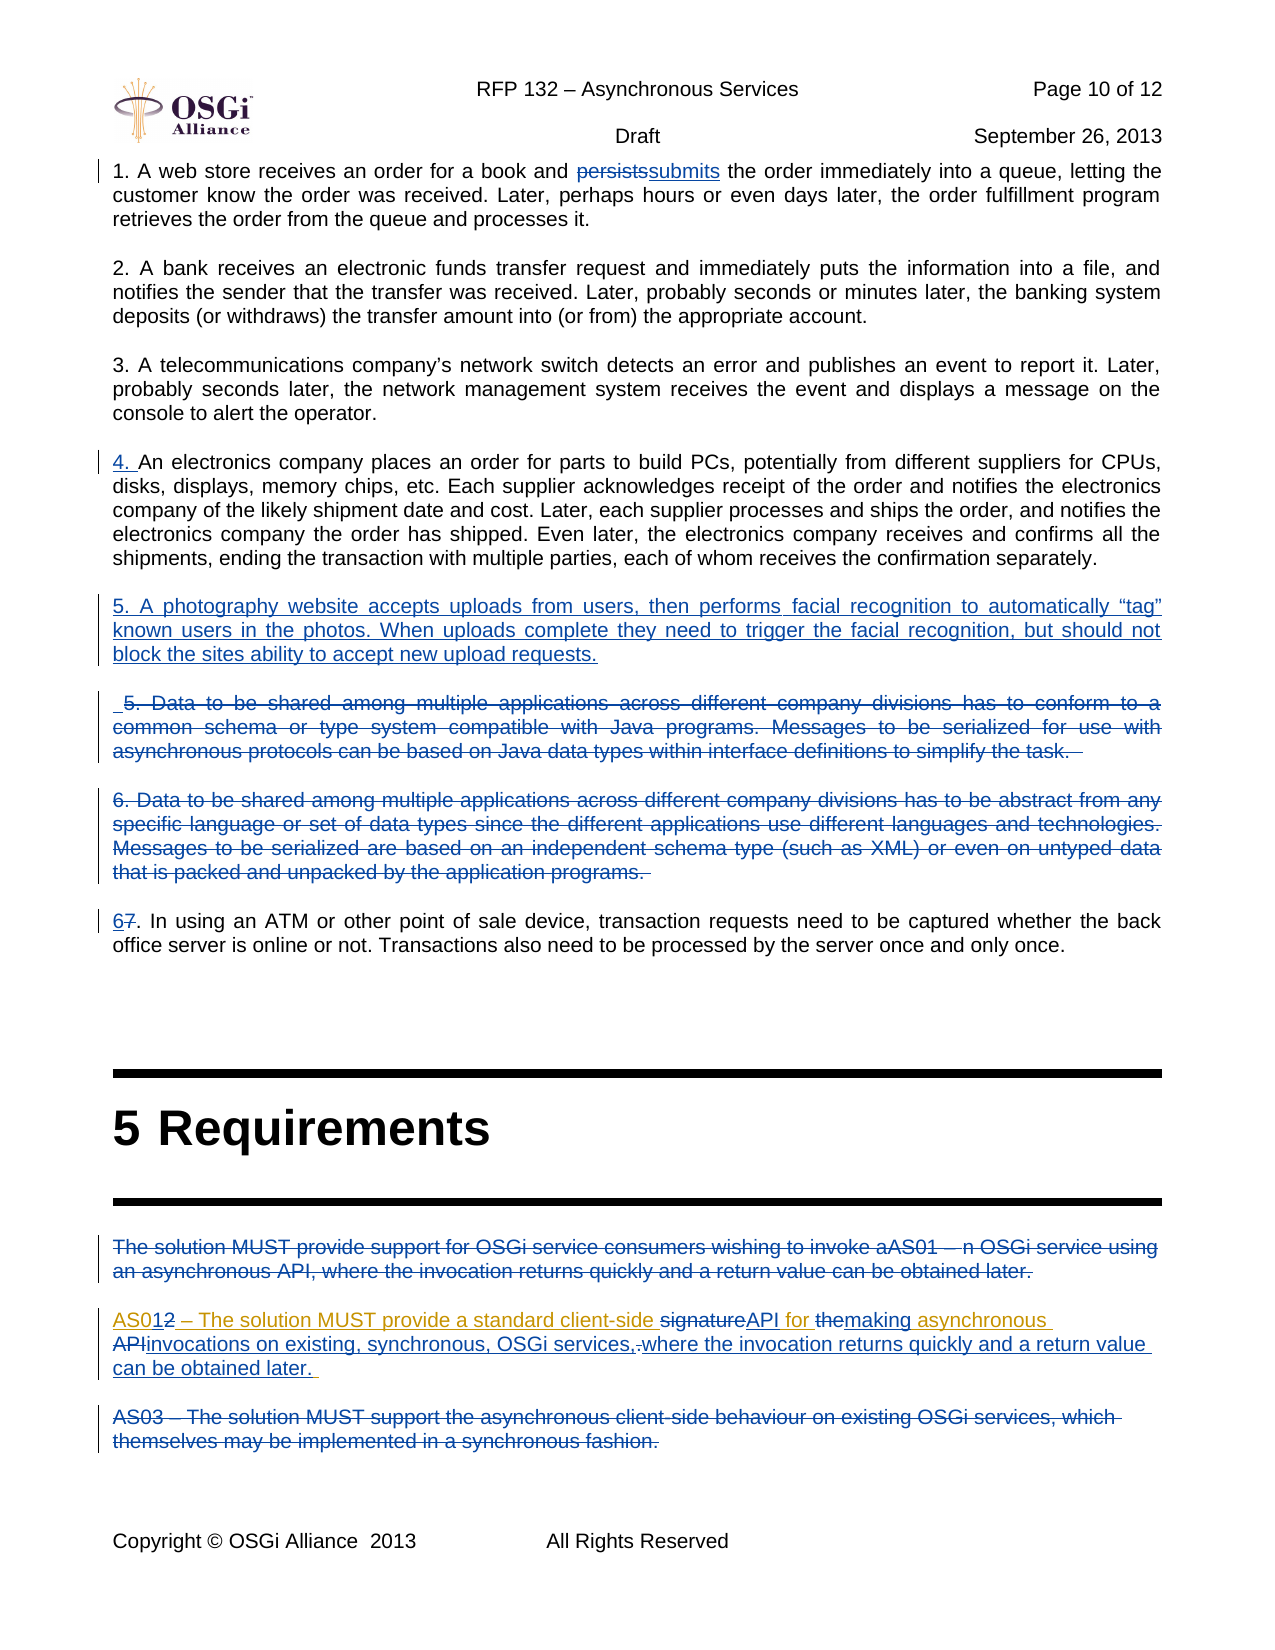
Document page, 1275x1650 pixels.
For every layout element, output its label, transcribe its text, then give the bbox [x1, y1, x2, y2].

text 5. A photography website accepts uploads from users, then performs facial recognition to automatically “tag” [112, 594, 1162, 615]
picture [114, 78, 254, 143]
text known users in the photos. When uploads complete they need to trigger the facial recognition, but should not [112, 616, 1162, 639]
text 2. A bank receives an electronic funds transfer request and immediately puts the information into a file, and notifies the sender that the transfer was received. Later, probably seconds or minutes later, the banking system deposits (or withdraws) the transfer amount into (or from) the appropriate account. [112, 256, 1162, 328]
text 6. In using an ATM or other point of sale device, transaction requests need to be captured whether the back office server is online or not. Transactions also need to be processed by the server once and only once. [112, 909, 1162, 957]
text 3. A telecommunications company’s network switch detects an error and publishes an event to report it. Later, probably seconds later, the network management system receives the event and displays a message on the console to alert the operator. [112, 353, 1162, 424]
text 4. An electronics company places an order for parts to build PCs, potentially from different suppliers for CPUs, disks, displays, memory chips, etc. Each supplier acknowledges receipt of the order and notifies the electronics company of the likely shipment date and cost. Later, each supplier processes and ships the order, and notifies the electronics company the order has shipped. Even later, the electronics company receives and confirms all the shipments, ending the transaction with multiple parties, each of whom receives the confirmation separately. [112, 449, 1162, 569]
subtitle Requirements [112, 1070, 1162, 1206]
text AS01 – The solution MUST provide a standard client-side API for making asynchronous invocations on existing, synchronous, OSGi services,where the invocation returns quickly and a return value can be obtained later. [112, 1308, 1162, 1380]
text block the sites ability to accept new upload requests. [112, 640, 1162, 666]
text 1. A web store receives an order for a book and submits the order immediately into a queue, letting the customer know the order was received. Later, perhaps hours or even days later, the order fulfillment program retrieves the order from the queue and processes it. [112, 159, 1162, 231]
